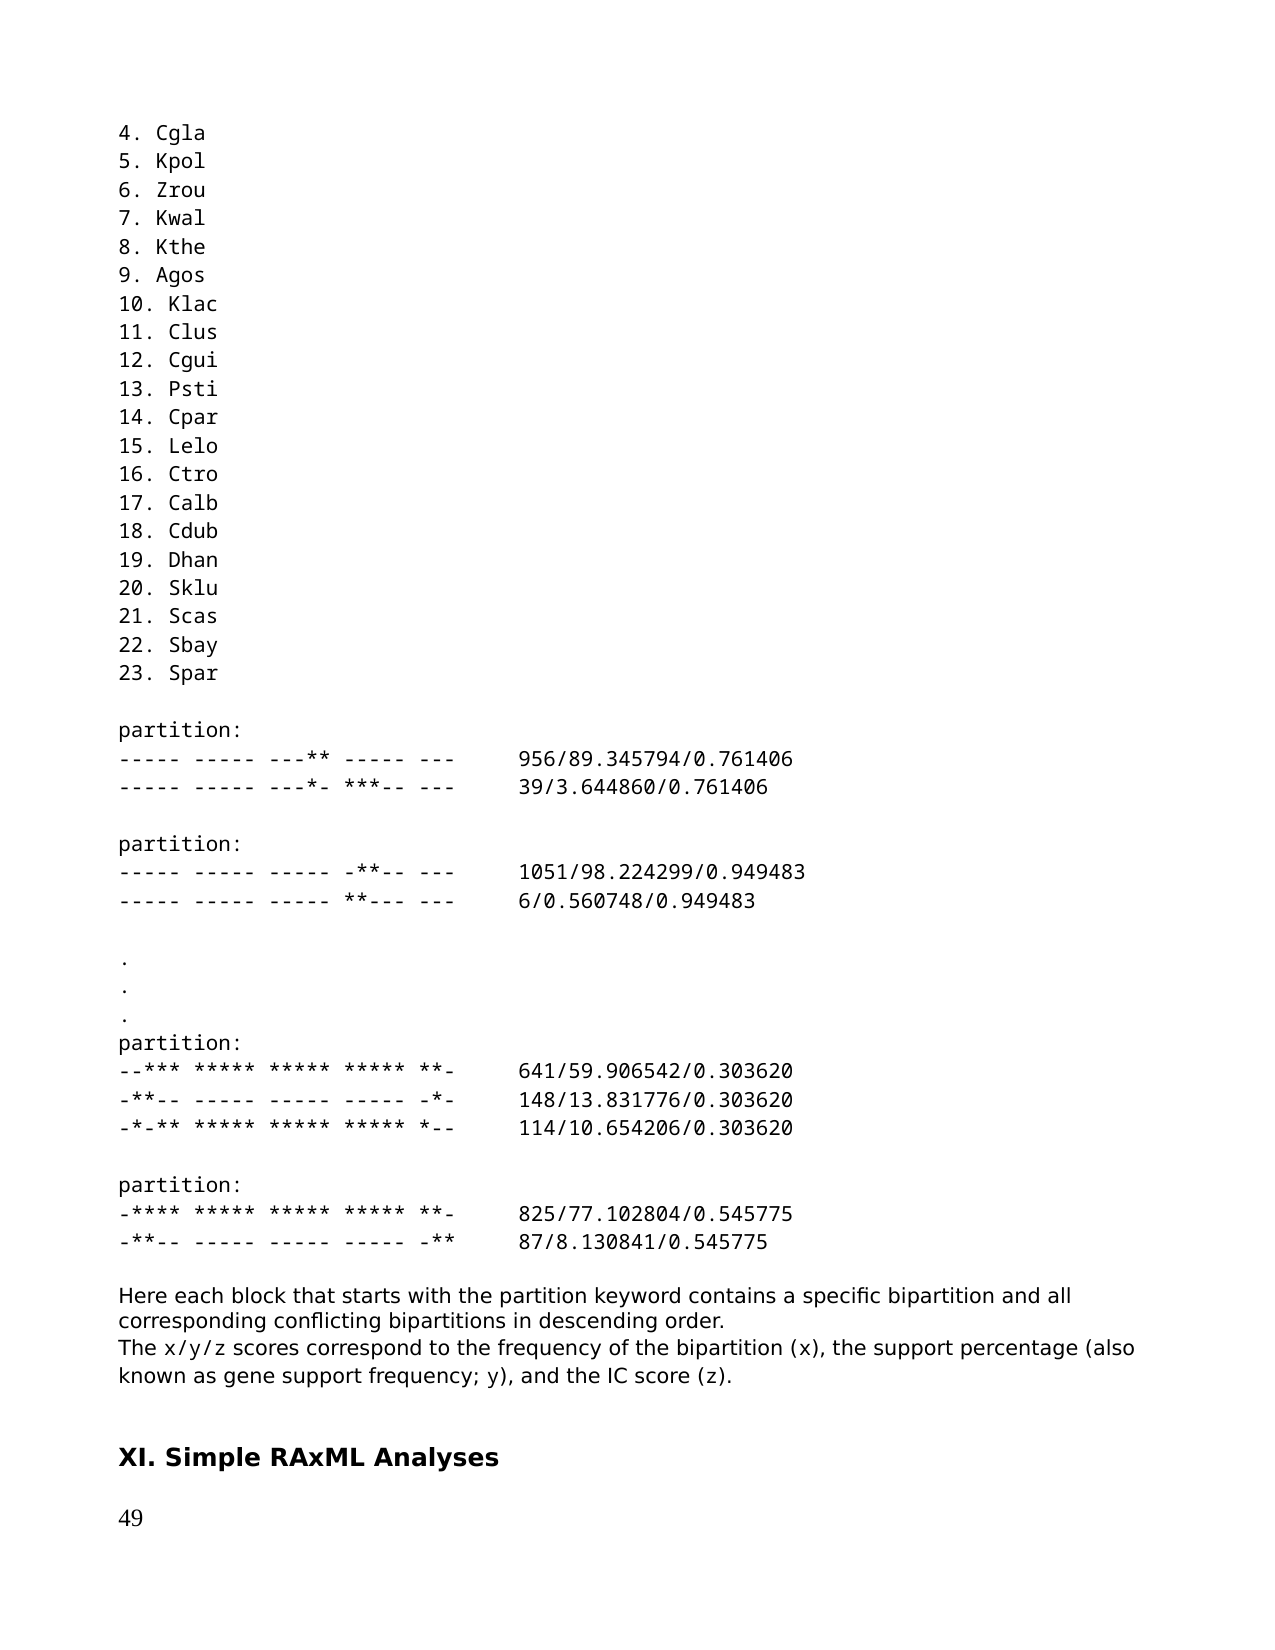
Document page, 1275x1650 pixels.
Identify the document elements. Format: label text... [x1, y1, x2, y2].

text 14. Cpar [118, 402, 1157, 431]
text 21. Scas [118, 602, 1157, 630]
text 22. Sbay [118, 630, 1157, 658]
text 16. Ctro [118, 459, 1157, 488]
text ----- ----- ---** ----- --- 956/89.345794/0.761406 [118, 744, 1157, 772]
text 11. Clus [118, 317, 1157, 346]
text partition: [118, 1170, 1157, 1199]
text 7. Kwal [118, 203, 1157, 232]
text ----- ----- ----- -**-- --- 1051/98.224299/0.949483 [118, 857, 1157, 886]
text 12. Cgui [118, 346, 1157, 374]
text 5. Kpol [118, 147, 1157, 175]
text ----- ----- ---*- ***-- --- 39/3.644860/0.761406 [118, 772, 1157, 801]
text . [118, 1000, 1157, 1028]
text . [118, 971, 1157, 1000]
text ----- ----- ----- **--- --- 6/0.560748/0.949483 [118, 886, 1157, 914]
text -*-** ***** ***** ***** *-- 114/10.654206/0.303620 [118, 1113, 1157, 1142]
text 10. Klac [118, 289, 1157, 317]
text 8. Kthe [118, 232, 1157, 260]
text 4. Cgla [118, 118, 1157, 147]
text 23. Spar [118, 658, 1157, 687]
text partition: [118, 1028, 1157, 1057]
text -**** ***** ***** ***** **- 825/77.102804/0.545775 [118, 1199, 1157, 1227]
text 17. Calb [118, 488, 1157, 516]
text 9. Agos [118, 260, 1157, 289]
text -**-- ----- ----- ----- -** 87/8.130841/0.545775 [118, 1227, 1157, 1256]
text -**-- ----- ----- ----- -*- 148/13.831776/0.303620 [118, 1085, 1157, 1113]
text XI. Simple RAxML Analyses [118, 1443, 1157, 1472]
text 19. Dhan [118, 545, 1157, 573]
text 18. Cdub [118, 516, 1157, 545]
text --*** ***** ***** ***** **- 641/59.906542/0.303620 [118, 1057, 1157, 1085]
text partition: [118, 715, 1157, 744]
text The x/y/z scores correspond to the frequency of the bipartition (x), the support percentage (also known as gene support frequency; y), and the IC score (z). [118, 1333, 1157, 1390]
text 15. Lelo [118, 431, 1157, 459]
text partition: [118, 829, 1157, 857]
text 20. Sklu [118, 573, 1157, 602]
text Here each block that starts with the partition keyword contains a specific bipartition and all corresponding conflicting bipartitions in descending order. [118, 1284, 1157, 1333]
text . [118, 943, 1157, 971]
text 6. Zrou [118, 175, 1157, 203]
text 13. Psti [118, 374, 1157, 402]
